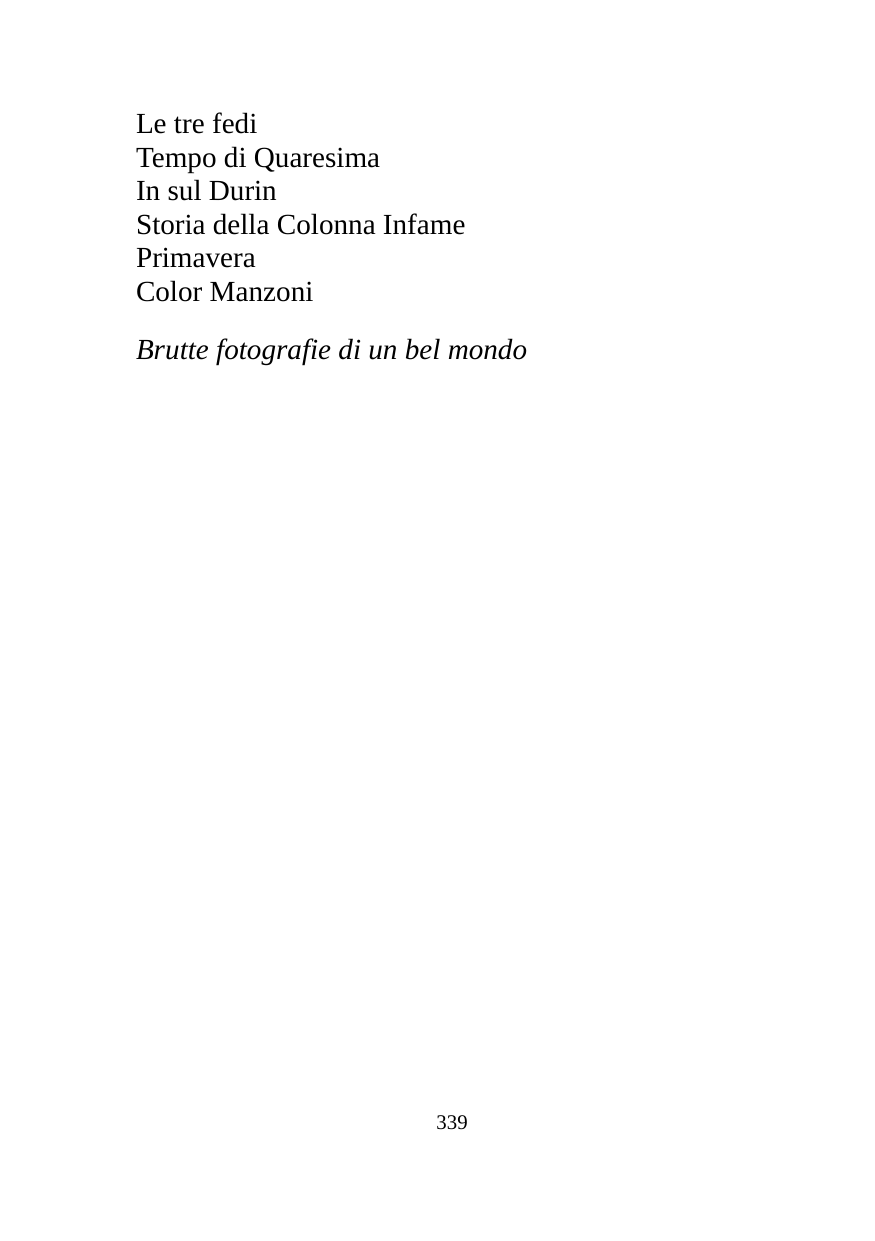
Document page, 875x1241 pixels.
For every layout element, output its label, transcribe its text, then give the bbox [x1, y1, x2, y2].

text Brutte fotografie di un bel mondo [106, 332, 768, 366]
text Le tre fedi [106, 106, 768, 140]
text In sul Durin [106, 173, 768, 207]
text Storia della Colonna Infame [106, 207, 768, 240]
text Color Manzoni [106, 274, 768, 307]
text Primavera [106, 240, 768, 274]
text Tempo di Quaresima [106, 140, 768, 173]
